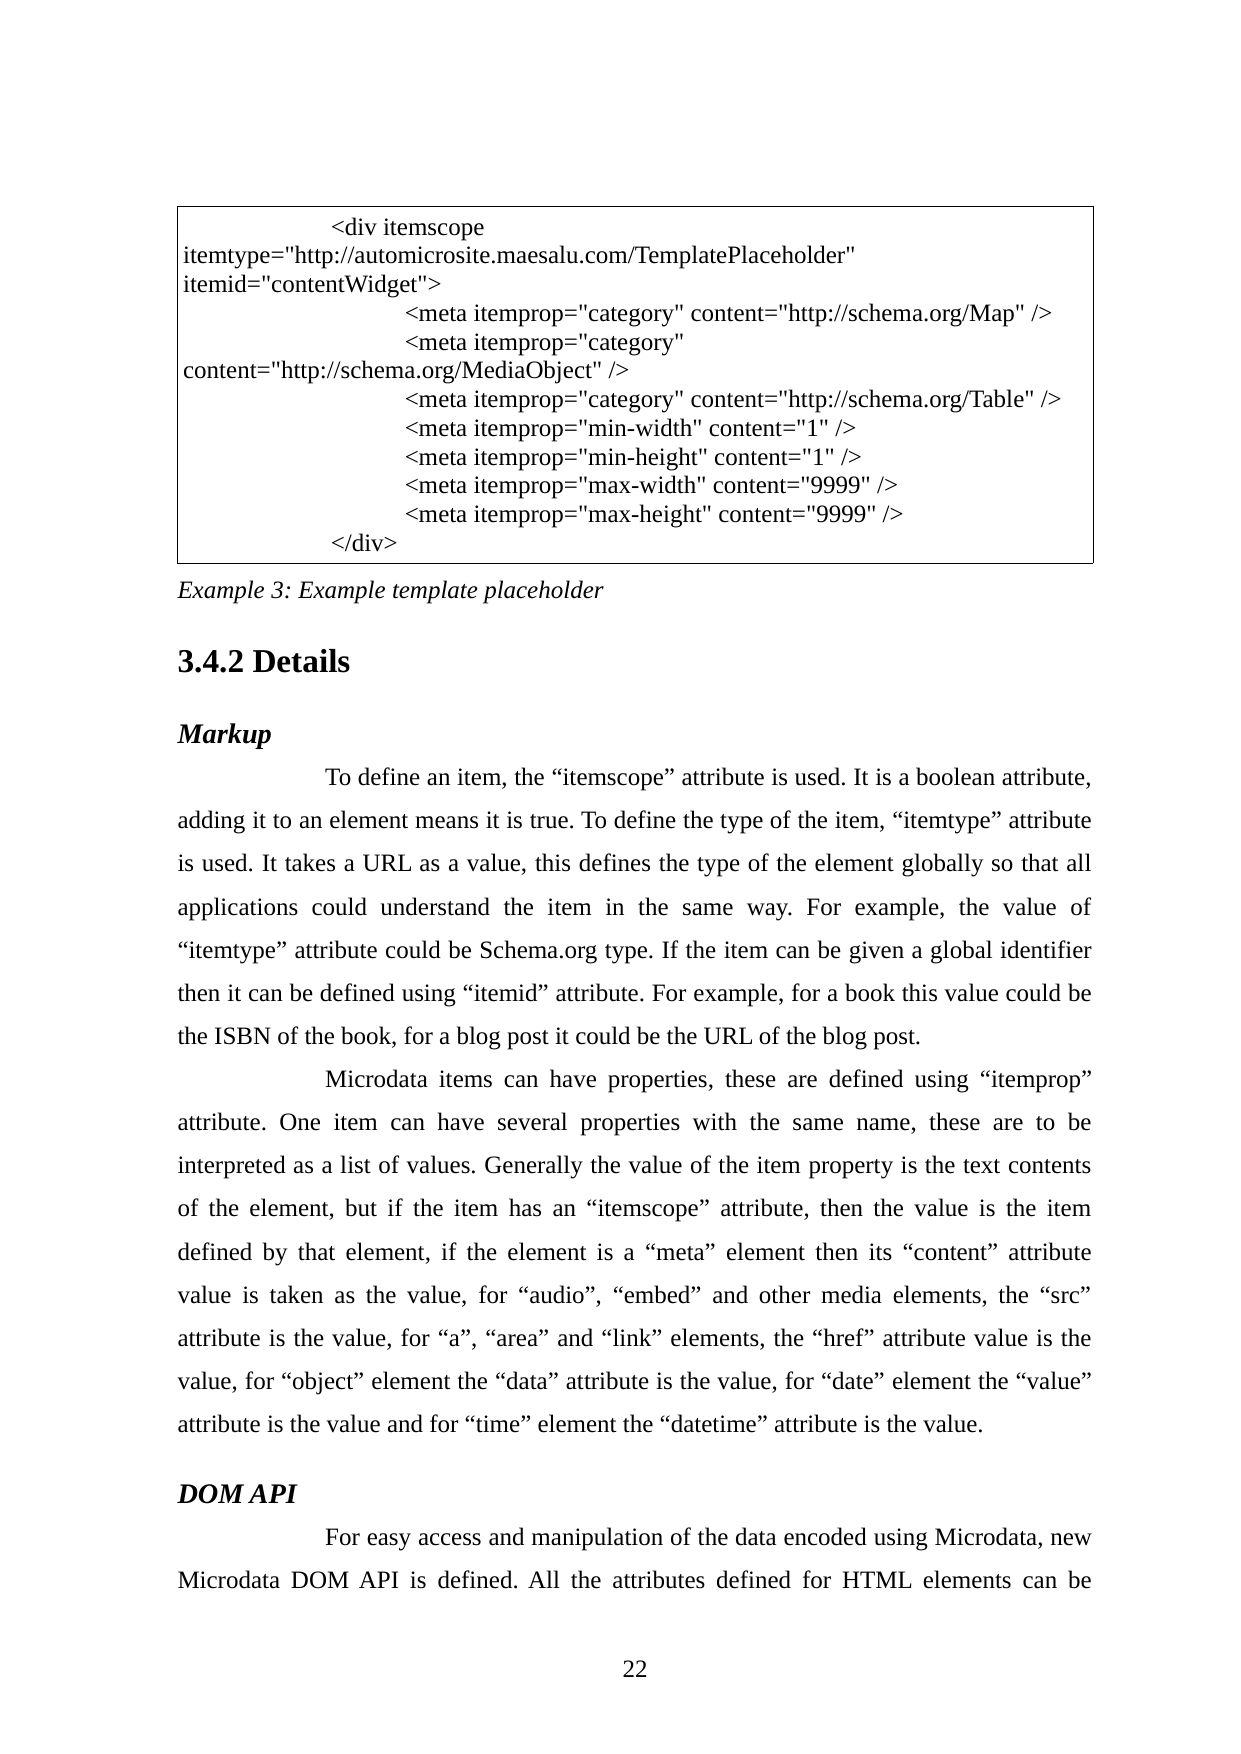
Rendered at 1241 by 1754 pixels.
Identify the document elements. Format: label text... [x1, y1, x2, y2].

text Example 3: Example template placeholder [177, 575, 1093, 604]
subtitle Markup [177, 717, 1093, 750]
text Microdata items can have properties, these are defined using “itemprop” attribute. One item can have several properties with the same name, these are to be interpreted as a list of values. Generally the value of the item property is the text contents of the element, but if the item has an “itemscope” attribute, then the value is the item defined by that element, if the element is a “meta” element then its “content” attribute value is taken as the value, for “audio”, “embed” and other media elements, the “src” attribute is the value, for “a”, “area” and “link” elements, the “href” attribute value is the value, for “object” element the “data” attribute is the value, for “date” element the “value” attribute is the value and for “time” element the “datetime” attribute is the value. [177, 1064, 1093, 1438]
text For easy access and manipulation of the data encoded using Microdata, new Microdata DOM API is defined. All the attributes defined for HTML elements can be [177, 1522, 1093, 1594]
text To define an item, the “itemscope” attribute is used. It is a boolean attribute, adding it to an element means it is true. To define the type of the item, “itemtype” attribute is used. It takes a URL as a value, this defines the type of the element globally so that all applications could understand the item in the same way. For example, the value of “itemtype” attribute could be Schema.org type. If the item can be given a global identifier then it can be defined using “itemid” attribute. For example, for a book this value could be the ISBN of the book, for a blog post it could be the URL of the blog post. [177, 762, 1093, 1050]
subtitle DOM API [177, 1477, 1093, 1510]
subtitle Details [177, 641, 1093, 679]
table_header <div itemscope itemtype="http://automicrosite.maesalu.com/TemplatePlaceholder" itemid="contentWidget"> <meta itemprop="category" content="http://schema.org/Map" /> <meta itemprop="category" content="http://schema.org/MediaObject" /> <meta itemprop="category" content="http://schema.org/Table" /> <meta itemprop="min-width" content="1" /> <meta itemprop="min-height" content="1" /> <meta itemprop="max-width" content="9999" /> <meta itemprop="max-height" content="9999" /> </div> [178, 207, 1093, 562]
